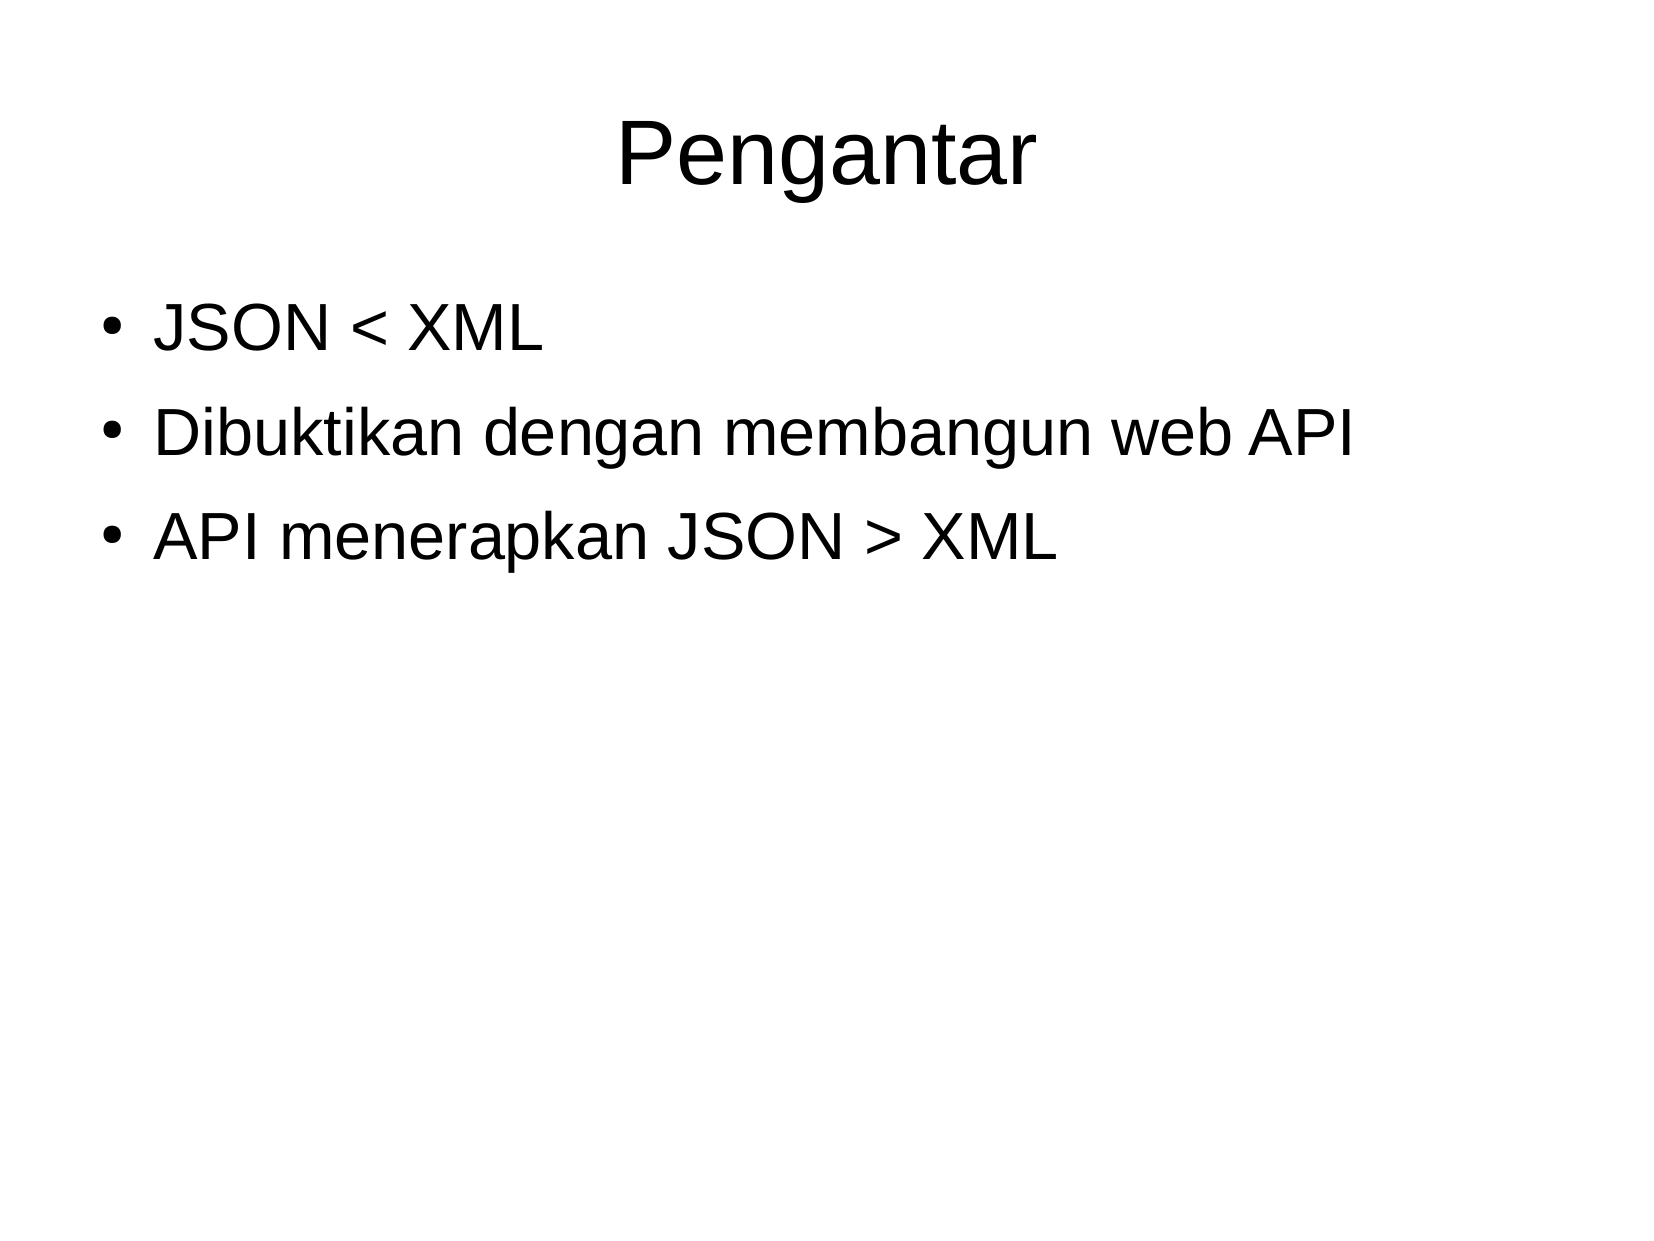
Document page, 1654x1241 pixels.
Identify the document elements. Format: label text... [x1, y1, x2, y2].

list JSON < XML Dibuktikan dengan membangun web API API menerapkan JSON > XML [82, 290, 1538, 1010]
title Pengantar [82, 49, 1571, 257]
